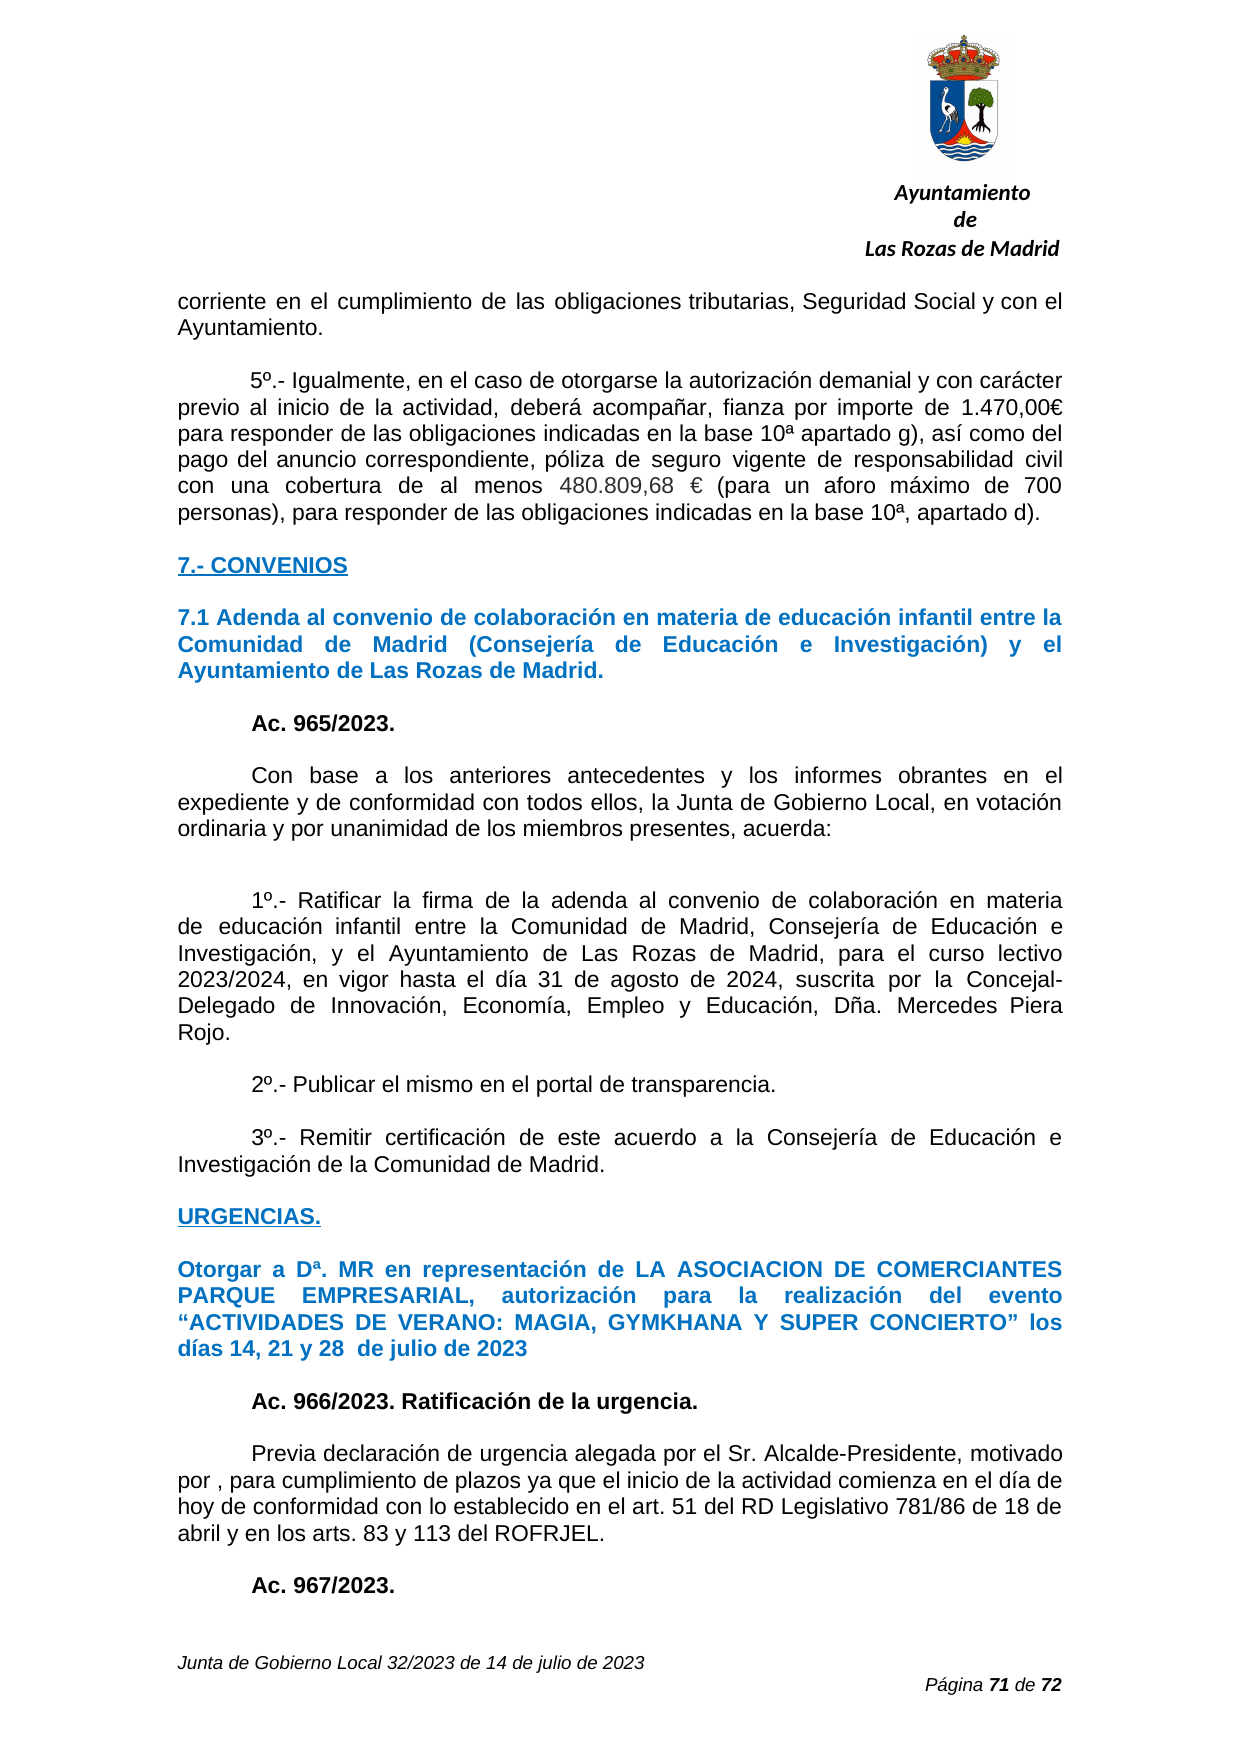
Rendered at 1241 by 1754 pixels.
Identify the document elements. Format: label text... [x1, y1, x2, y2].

text corriente en el cumplimiento de las obligaciones tributarias, Seguridad Social y con el Ayuntamiento. [177, 288, 1063, 341]
text 7.1 Adenda al convenio de colaboración en materia de educación infantil entre la Comunidad de Madrid (Consejería de Educación e Investigación) y el Ayuntamiento de Las Rozas de Madrid. [177, 604, 1063, 683]
text 1º.- Ratificar la firma de la adenda al convenio de colaboración en materia de educación infantil entre la Comunidad de Madrid, Consejería de Educación e Investigación, y el Ayuntamiento de Las Rozas de Madrid, para el curso lectivo 2023/2024, en vigor hasta el día 31 de agosto de 2024, suscrita por la Concejal-Delegado de Innovación, Economía, Empleo y Educación, Dña. Mercedes Piera Rojo. [177, 887, 1063, 1045]
text Con base a los anteriores antecedentes y los informes obrantes en el expediente y de conformidad con todos ellos, la Junta de Gobierno Local, en votación ordinaria y por unanimidad de los miembros presentes, acuerda: [177, 762, 1063, 841]
text URGENCIAS. [177, 1203, 1063, 1229]
text 7.- CONVENIOS [177, 552, 1063, 578]
text Otorgar a Dª. MR en representación de LA ASOCIACION DE COMERCIANTES PARQUE EMPRESARIAL, autorización para la realización del evento “ACTIVIDADES DE VERANO: MAGIA, GYMKHANA Y SUPER CONCIERTO” los días 14, 21 y 28 de julio de 2023 [177, 1256, 1063, 1361]
text 2º.- Publicar el mismo en el portal de transparencia. [177, 1071, 1063, 1098]
text Previa declaración de urgencia alegada por el Sr. Alcalde-Presidente, motivado por , para cumplimiento de plazos ya que el inicio de la actividad comienza en el día de hoy de conformidad con lo establecido en el art. 51 del RD Legislativo 781/86 de 18 de abril y en los arts. 83 y 113 del ROFRJEL. [177, 1440, 1063, 1546]
text Ac. 966/2023. Ratificación de la urgencia. [177, 1388, 1063, 1414]
text 5º.- Igualmente, en el caso de otorgarse la autorización demanial y con carácter previo al inicio de la actividad, deberá acompañar, fianza por importe de 1.470,00€ para responder de las obligaciones indicadas en la base 10ª apartado g), así como del pago del anuncio correspondiente, póliza de seguro vigente de responsabilidad civil con una cobertura de al menos 480.809,68 € (para un aforo máximo de 700 personas), para responder de las obligaciones indicadas en la base 10ª, apartado d). [177, 367, 1063, 525]
text Ac. 965/2023. [177, 710, 1063, 736]
text Ac. 967/2023. [177, 1572, 1063, 1598]
text 3º.- Remitir certificación de este acuerdo a la Consejería de Educación e Investigación de la Comunidad de Madrid. [177, 1124, 1063, 1177]
